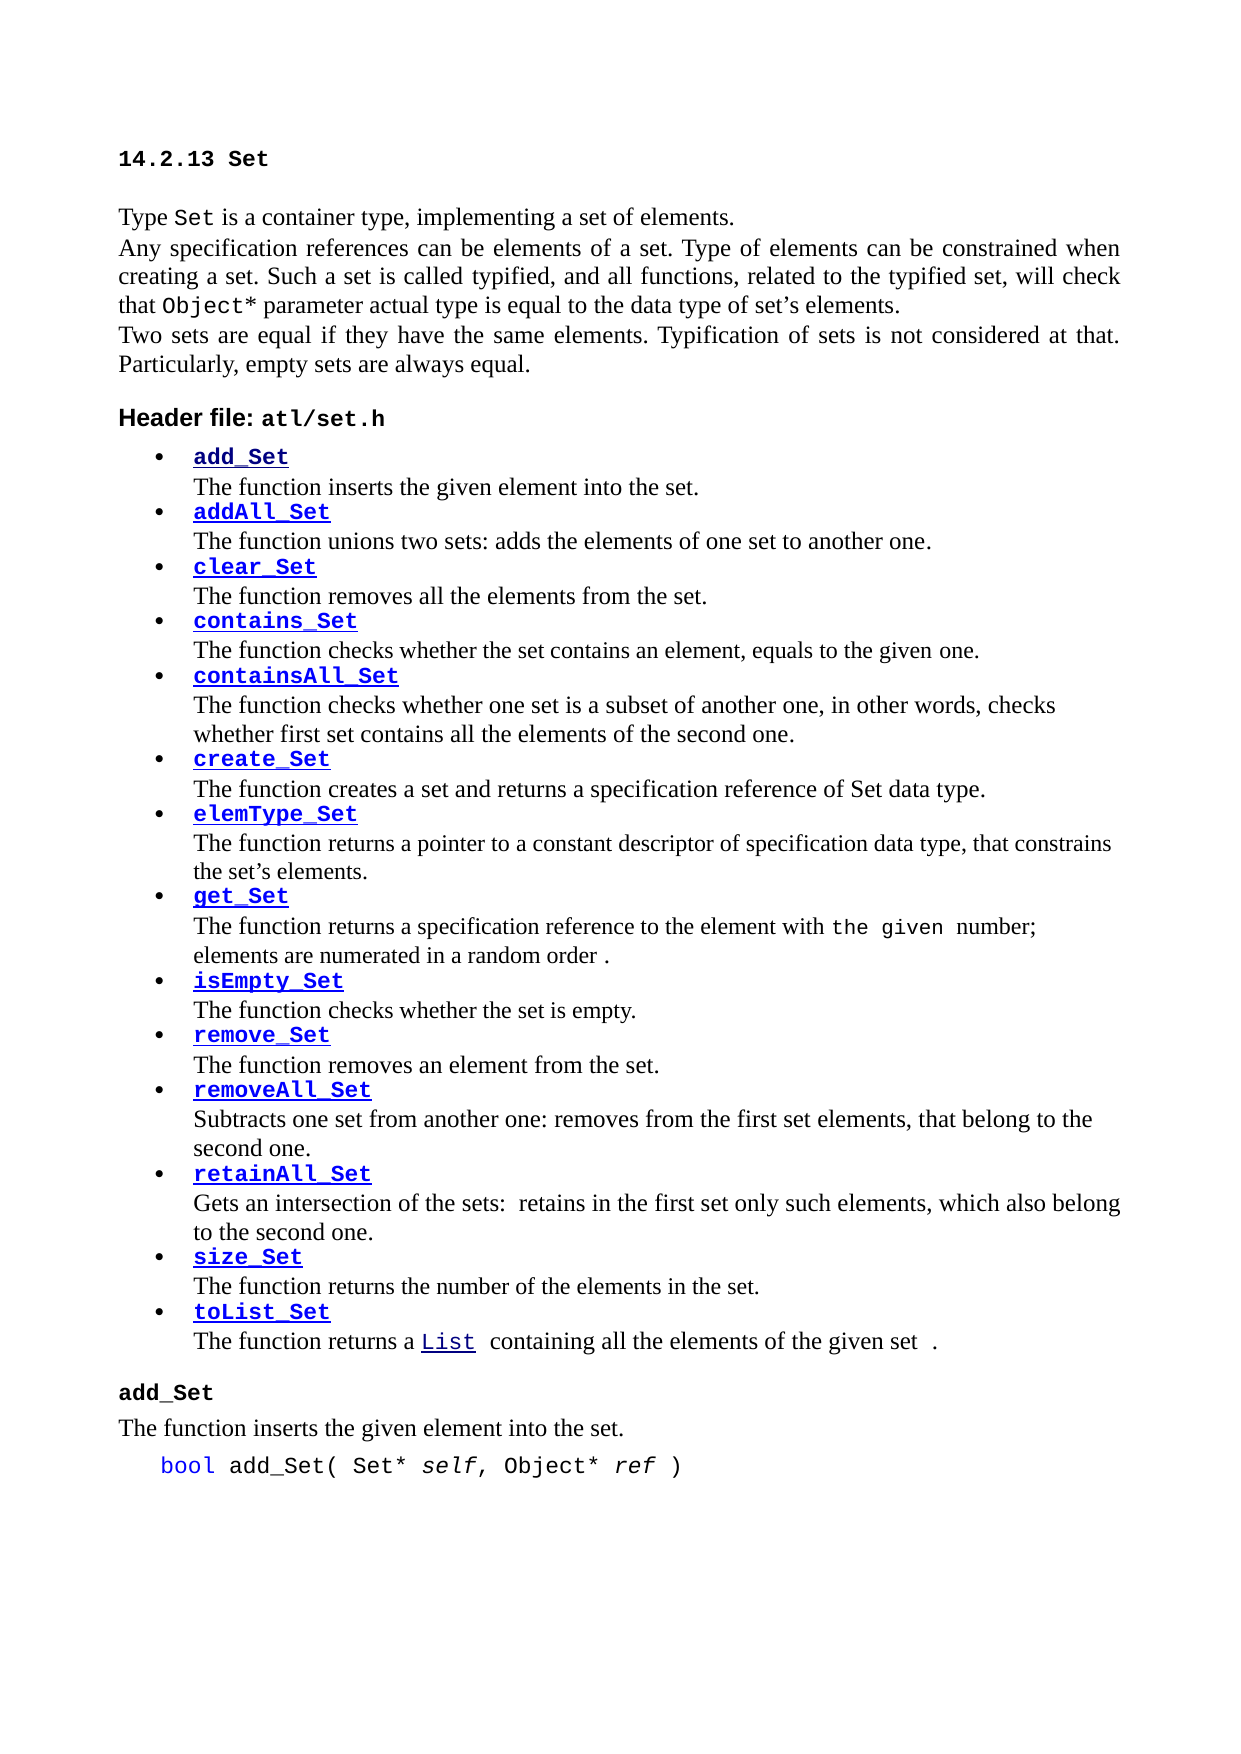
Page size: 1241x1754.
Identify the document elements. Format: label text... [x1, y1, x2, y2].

list get_Set The function returns a specification reference to the element with the given number; elements are numerated in a random order . [156, 885, 1122, 969]
list add_Set The function inserts the given element into the set. [156, 446, 1122, 500]
list addAll_Set The function unions two sets: adds the elements of one set to another one. [156, 500, 1122, 555]
list create_Set The function creates a set and returns a specification reference of Set data type. [156, 748, 1122, 802]
text Two sets are equal if they have the same elements. Typification of sets is not considered at that. Particularly, empty sets are always equal. [118, 320, 1122, 378]
list toList_Set The function returns a List containing all the elements of the given set . [156, 1300, 1122, 1356]
list size_Set The function returns the number of the elements in the set. [156, 1245, 1122, 1300]
list elemType_Set The function returns a pointer to a constant descriptor of specification data type, that constrains the set’s elements. [156, 802, 1122, 885]
list contains_Set The function checks whether the set contains an element, equals to the given one. [156, 610, 1122, 664]
subtitle Header file: atl/set.h [118, 403, 1122, 433]
text bool add_Set( Set* self, Object* ref ) [160, 1454, 1122, 1481]
text Any specification references can be elements of a set. Type of elements can be constrained when creating a set. Such a set is called typified, and all functions, related to the typified set, will check that Object* parameter actual type is equal to the data type of set’s elements. [118, 233, 1122, 320]
text Type Set is a container type, implementing a set of elements. [118, 202, 1122, 233]
list isEmpty_Set The function checks whether the set is empty. [156, 969, 1122, 1024]
text The function inserts the given element into the set. [118, 1413, 1122, 1442]
list retainAll_Set Gets an intersection of the sets: retains in the first set only such elements, which also belong to the second one. [156, 1162, 1122, 1245]
list removeAll_Set Subtracts one set from another one: removes from the first set elements, that belong to the second one. [156, 1078, 1122, 1162]
list remove_Set The function removes an element from the set. [156, 1024, 1122, 1078]
list containsAll_Set The function checks whether one set is a subset of another one, in other words, checks whether first set contains all the elements of the second one. [156, 664, 1122, 748]
list clear_Set The function removes all the elements from the set. [156, 555, 1122, 610]
subtitle 14.2.13 Set [118, 147, 1122, 173]
subtitle add_Set [118, 1381, 1122, 1407]
